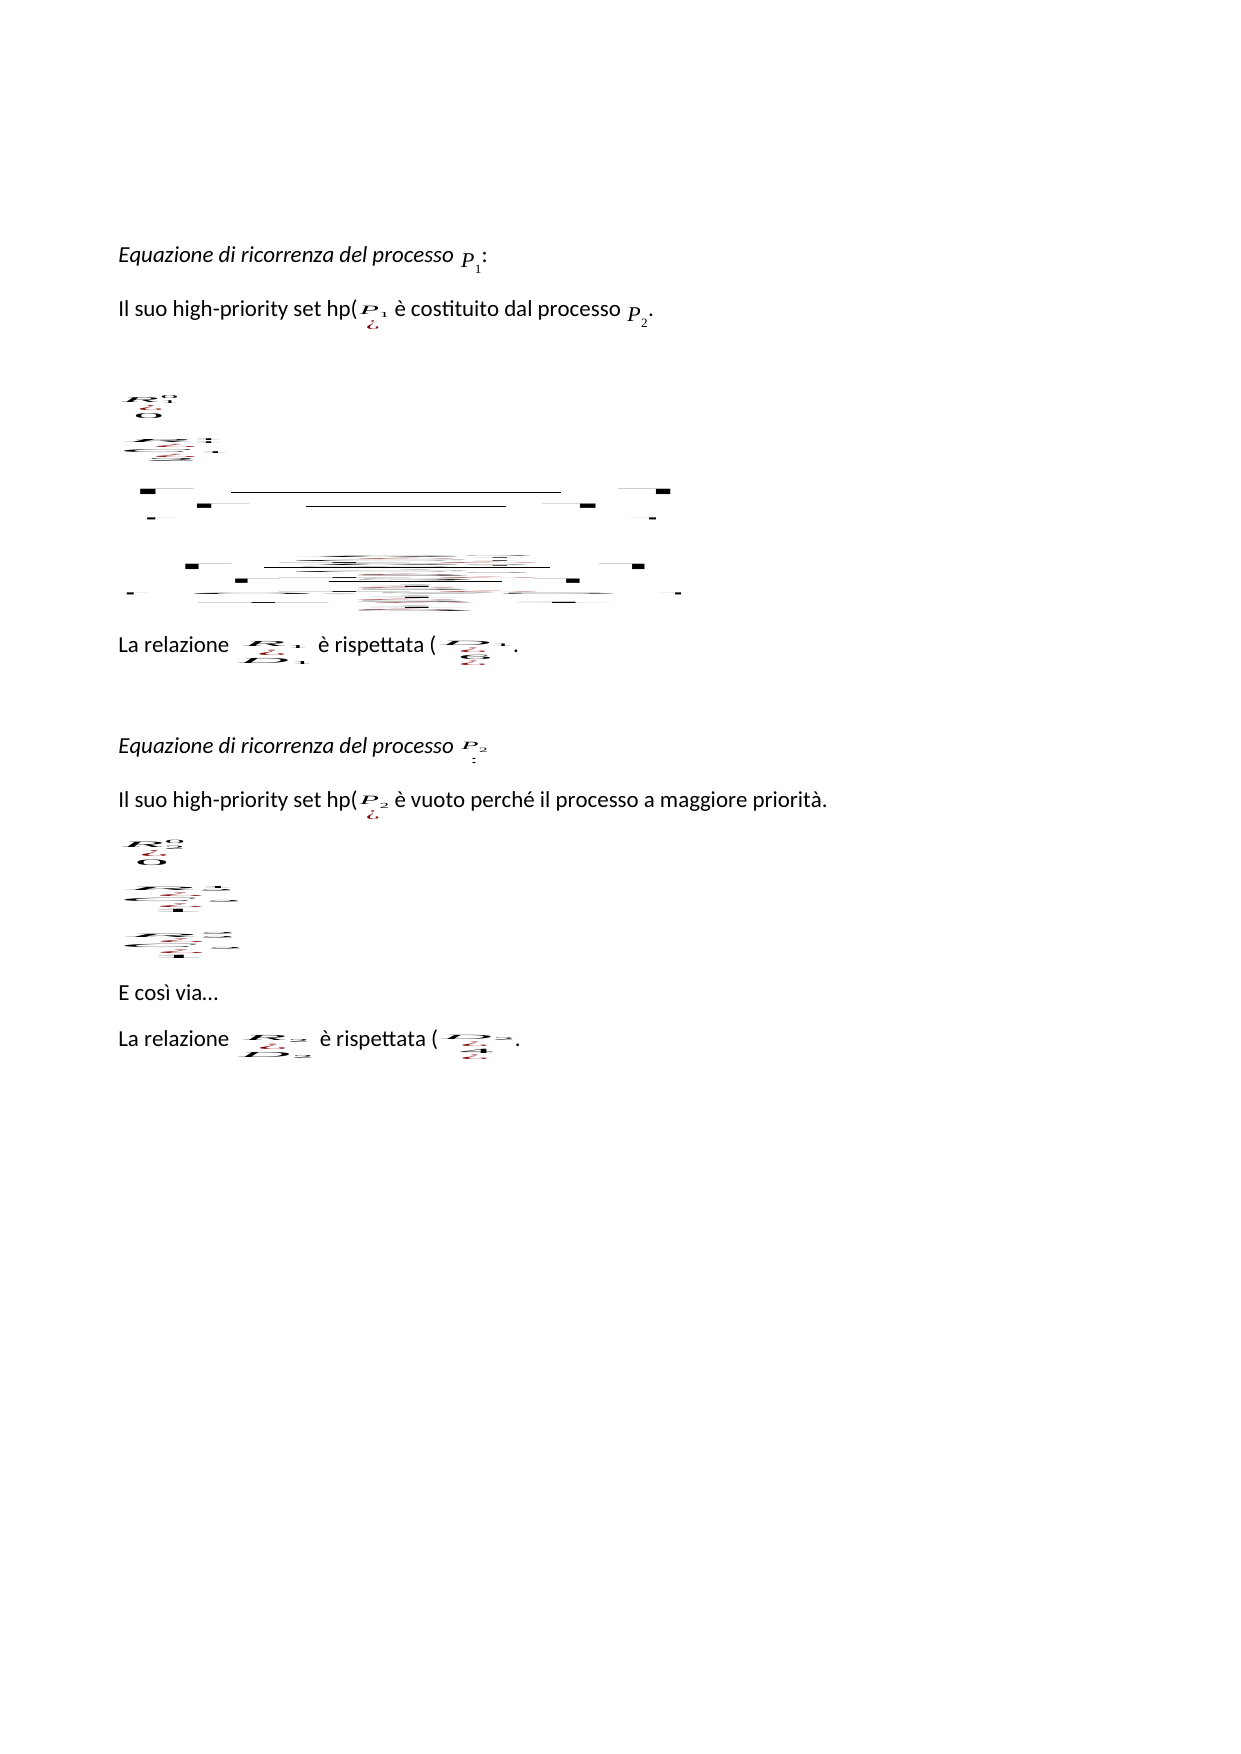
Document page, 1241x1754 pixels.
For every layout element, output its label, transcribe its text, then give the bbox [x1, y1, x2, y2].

text Equazione di ricorrenza del processo [118, 731, 1122, 766]
text Il suo high-priority set hp( è vuoto perché il processo a maggiore priorità. [118, 785, 1122, 820]
text La relazione è rispettata (. [118, 1024, 1122, 1060]
text La relazione è rispettata (. [118, 630, 1122, 666]
text Equazione di ricorrenza del processo : [118, 240, 1122, 276]
text E così via… [118, 978, 1122, 1006]
text Il suo high-priority set hp( è costituito dal processo . [118, 294, 1122, 330]
